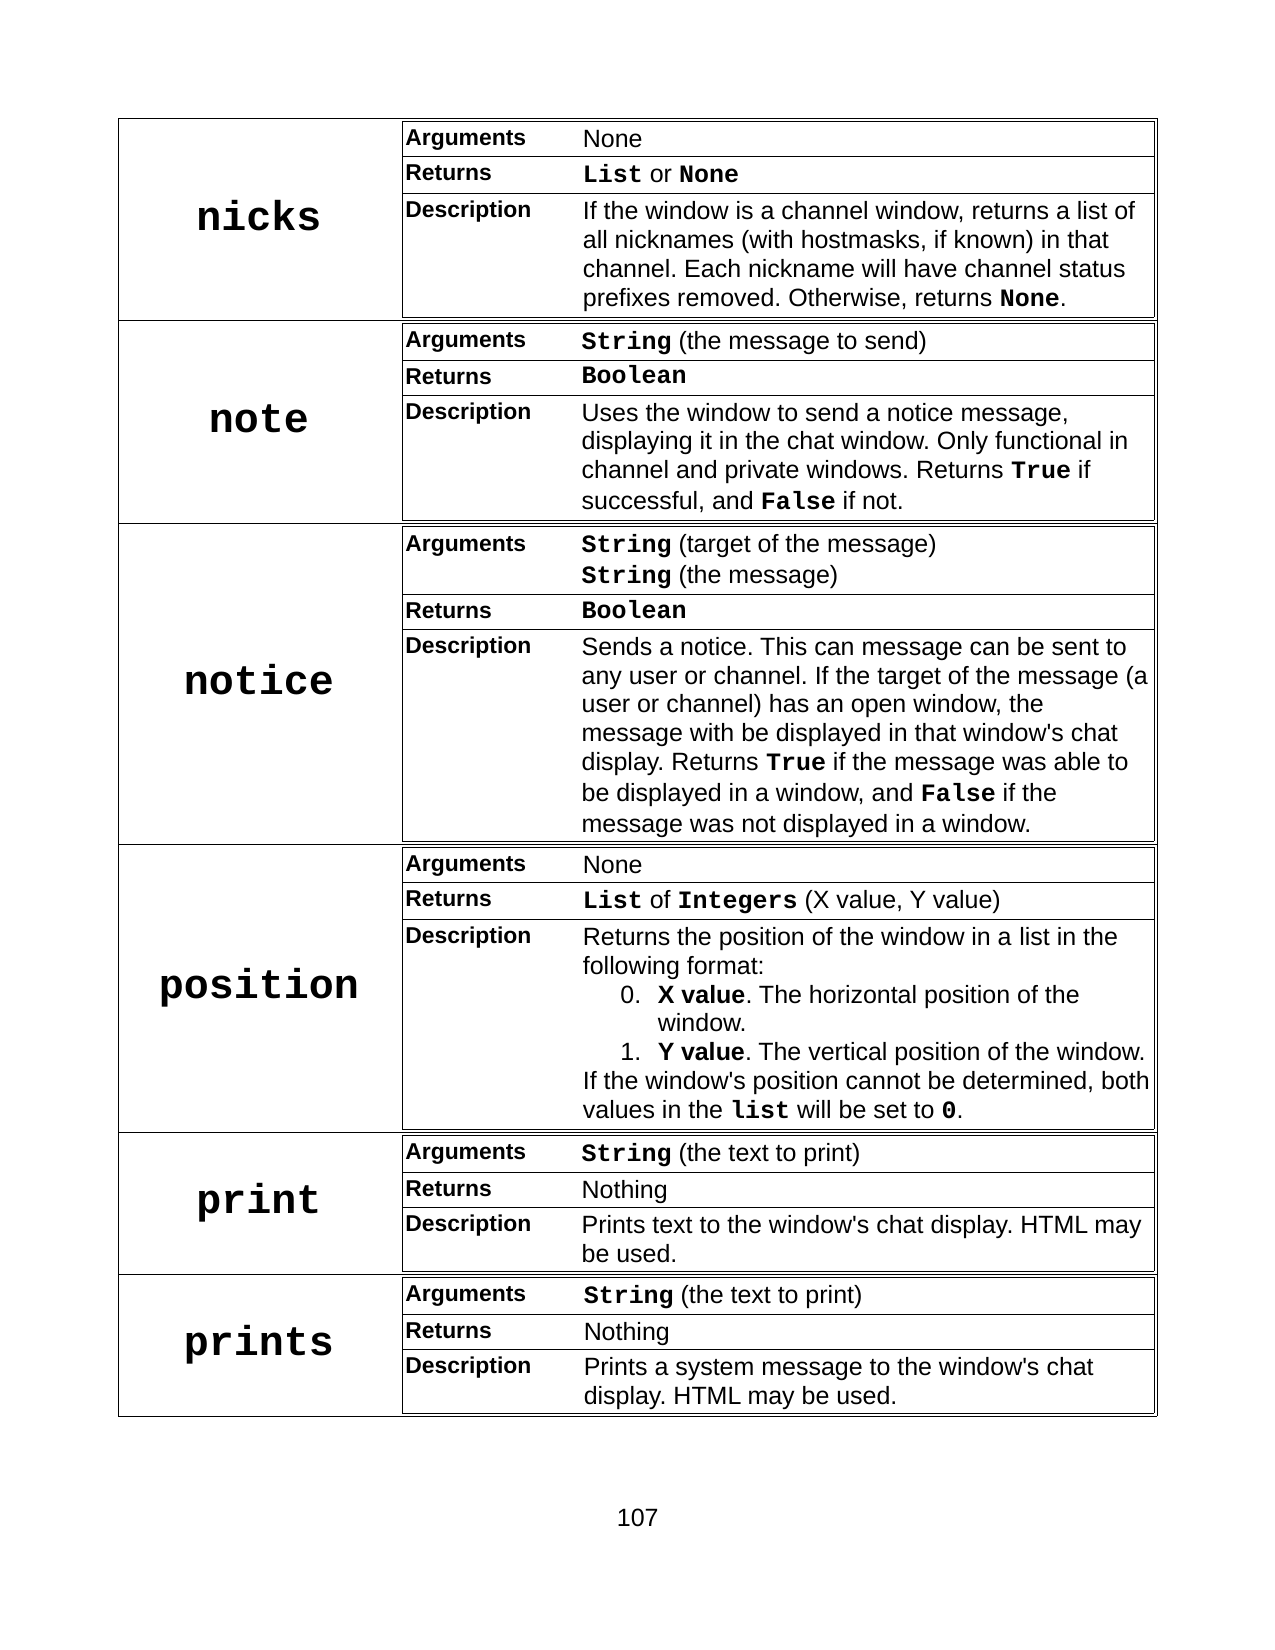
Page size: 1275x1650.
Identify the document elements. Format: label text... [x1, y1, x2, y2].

table_cell Nothing [578, 1173, 1154, 1207]
table_cell Description [403, 194, 580, 317]
table_cell Description [403, 920, 580, 1128]
table_cell Nothing [581, 1315, 1154, 1349]
table_cell Prints a system message to the window's chat display. HTML may be used. [581, 1350, 1154, 1412]
table_header String (the text to print) [581, 1278, 1154, 1314]
table_cell note [119, 321, 399, 523]
table_cell List or None [580, 157, 1154, 193]
table_cell [399, 524, 1157, 844]
table_header Arguments [403, 848, 580, 882]
table_header Arguments [403, 1136, 578, 1172]
table_cell [399, 1133, 1157, 1274]
table_cell [399, 321, 1157, 523]
table_cell Prints text to the window's chat display. HTML may be used. [578, 1208, 1154, 1271]
table_cell Returns [403, 1173, 578, 1207]
table_header None [580, 122, 1154, 156]
table_cell Sends a notice. This can message can be sent to any user or channel. If the target of the message (a user or channel) has an open window, the message with be displayed in that window's chat display. Returns True if the message was able to be displayed in a window, and False if the message was not displayed in a window. [578, 630, 1154, 841]
table_cell Uses the window to send a notice message, displaying it in the chat window. Only functional in channel and private windows. Returns True if successful, and False if not. [578, 396, 1154, 520]
table_header Arguments [403, 527, 578, 594]
table_cell Returns [403, 883, 580, 919]
table_cell print [119, 1133, 399, 1274]
table_header None [580, 848, 1154, 882]
table_header String (the message to send) [578, 324, 1154, 360]
table_header Arguments [403, 122, 580, 156]
table_cell Boolean [578, 595, 1154, 629]
table_cell [399, 1275, 1157, 1416]
table_cell Returns the position of the window in a list in the following format: X value. The horizontal position of the window. Y value. The vertical position of the window. If the window's position cannot be determined, both values in the list will be set to 0. [580, 920, 1154, 1128]
table_cell Returns [403, 157, 580, 193]
table_cell List of Integers (X value, Y value) [580, 883, 1154, 919]
table_cell Returns [403, 361, 578, 394]
table_cell [399, 845, 1157, 1132]
table_header Arguments [403, 324, 578, 360]
table_cell Boolean [578, 361, 1154, 394]
table_header Arguments [403, 1278, 581, 1314]
table_cell Description [403, 630, 578, 841]
table_cell Description [403, 1350, 581, 1412]
table_header String (the text to print) [578, 1136, 1154, 1172]
table_cell Description [403, 1208, 578, 1271]
table_cell notice [119, 524, 399, 844]
table_cell Returns [403, 595, 578, 629]
table_header String (target of the message) String (the message) [578, 527, 1154, 594]
table_cell [399, 119, 1157, 320]
table_cell nicks [119, 119, 399, 320]
table_cell prints [119, 1275, 399, 1416]
table_cell position [119, 845, 399, 1132]
table_cell Returns [403, 1315, 581, 1349]
table_cell Description [403, 396, 578, 520]
table_cell If the window is a channel window, returns a list of all nicknames (with hostmasks, if known) in that channel. Each nickname will have channel status prefixes removed. Otherwise, returns None. [580, 194, 1154, 317]
